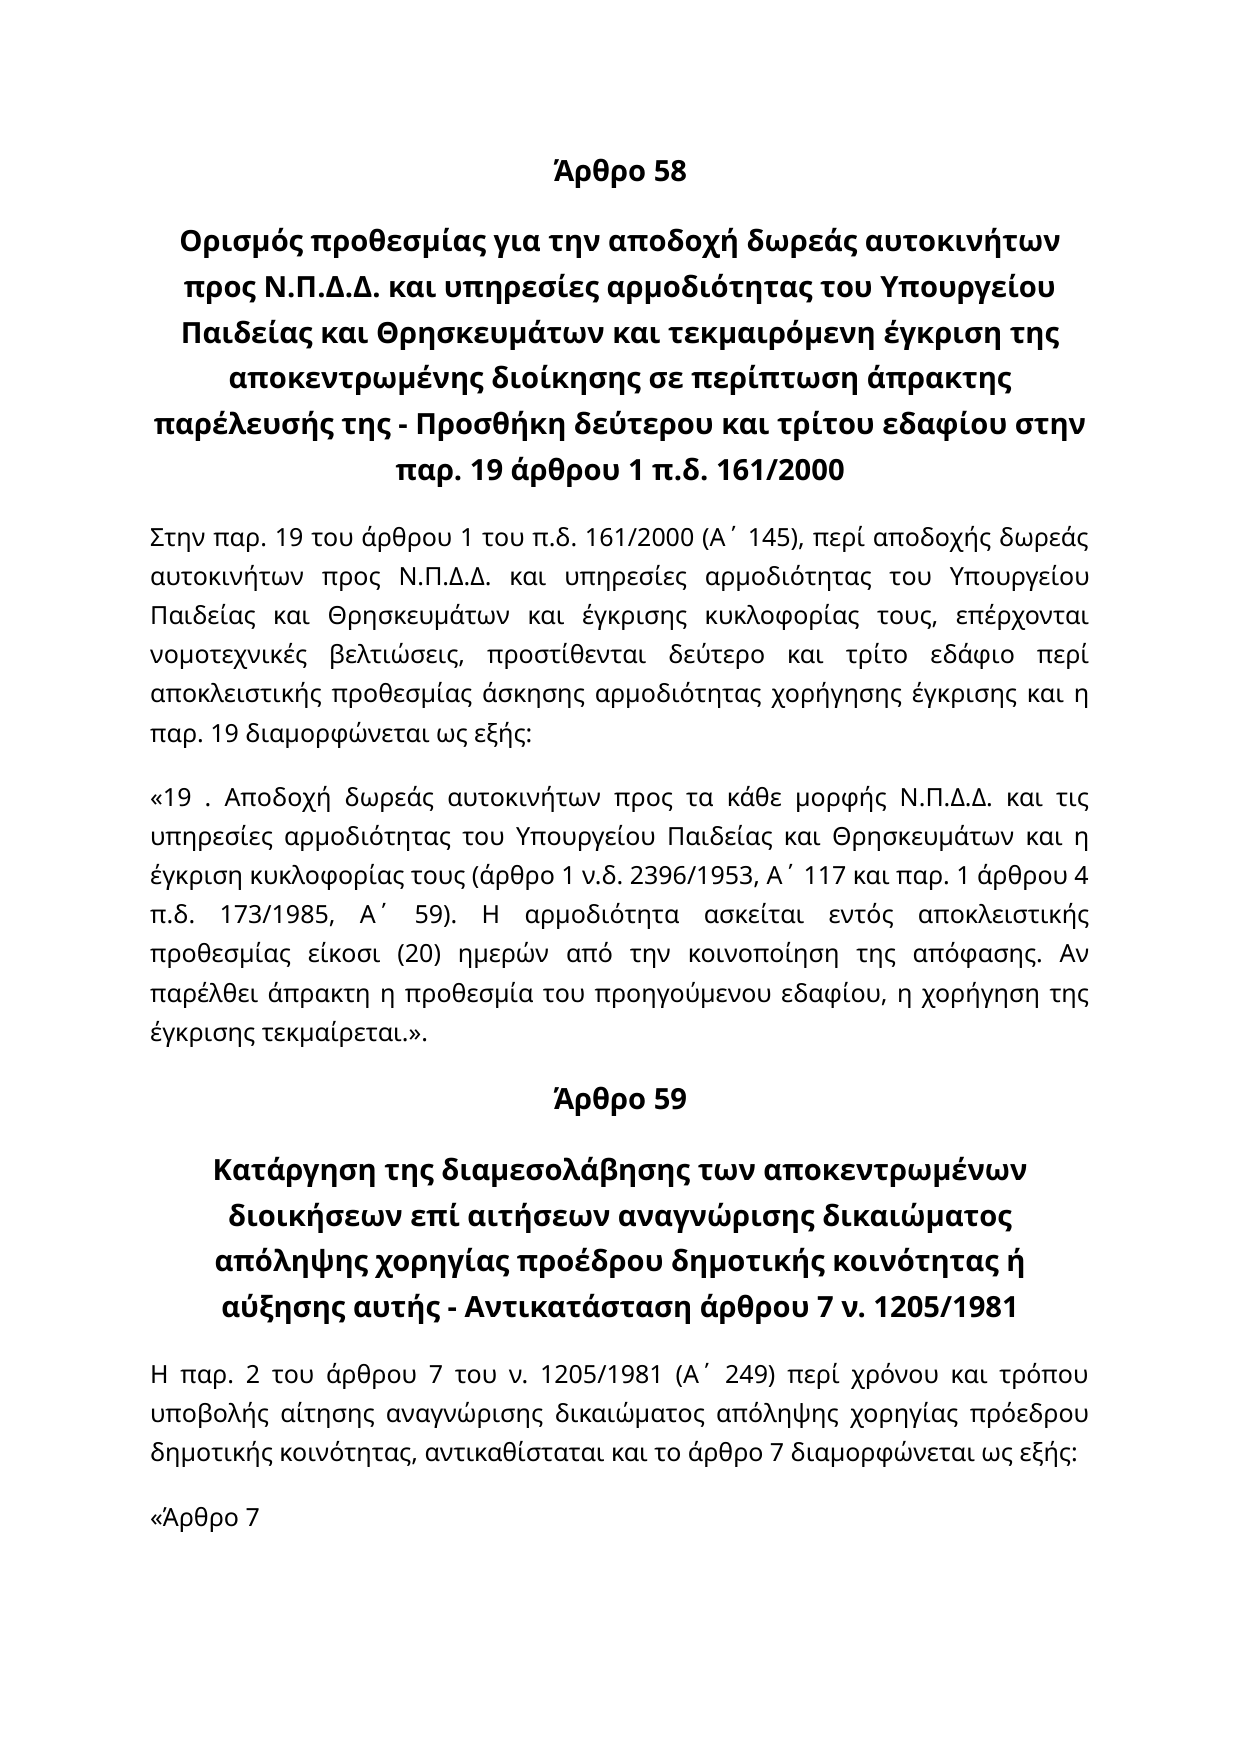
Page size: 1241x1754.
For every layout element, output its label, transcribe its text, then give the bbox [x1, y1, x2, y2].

subtitle Άρθρο 59 [150, 1078, 1090, 1118]
subtitle Κατάργηση της διαμεσολάβησης των αποκεντρωμένων διοικήσεων επί αιτήσεων αναγνώρισης δικαιώματος απόληψης χορηγίας προέδρου δημοτικής κοινότητας ή αύξησης αυτής - Αντικατάσταση άρθρου 7 ν. 1205/1981 [150, 1149, 1090, 1326]
text Η παρ. 2 του άρθρου 7 του ν. 1205/1981 (Α΄ 249) περί χρόνου και τρόπου υποβολής αίτησης αναγνώρισης δικαιώματος απόληψης χορηγίας πρόεδρου δημοτικής κοινότητας, αντικαθίσταται και το άρθρο 7 διαμορφώνεται ως εξής: [150, 1357, 1090, 1469]
text Στην παρ. 19 του άρθρου 1 του π.δ. 161/2000 (Α΄ 145), περί αποδοχής δωρεάς αυτοκινήτων προς Ν.Π.Δ.Δ. και υπηρεσίες αρμοδιότητας του Υπουργείου Παιδείας και Θρησκευμάτων και έγκρισης κυκλοφορίας τους, επέρχονται νομοτεχνικές βελτιώσεις, προστίθενται δεύτερο και τρίτο εδάφιο περί αποκλειστικής προθεσμίας άσκησης αρμοδιότητας χορήγησης έγκρισης και η παρ. 19 διαμορφώνεται ως εξής: [150, 519, 1090, 749]
subtitle Ορισμός προθεσμίας για την αποδοχή δωρεάς αυτοκινήτων προς Ν.Π.Δ.Δ. και υπηρεσίες αρμοδιότητας του Υπουργείου Παιδείας και Θρησκευμάτων και τεκμαιρόμενη έγκριση της αποκεντρωμένης διοίκησης σε περίπτωση άπρακτης παρέλευσής της - Προσθήκη δεύτερου και τρίτου εδαφίου στην παρ. 19 άρθρου 1 π.δ. 161/2000 [150, 221, 1090, 488]
text «Άρθρο 7 [150, 1499, 1090, 1533]
text «19 . Αποδοχή δωρεάς αυτοκινήτων προς τα κάθε μορφής Ν.Π.Δ.Δ. και τις υπηρεσίες αρμοδιότητας του Υπουργείου Παιδείας και Θρησκευμάτων και η έγκριση κυκλοφορίας τους (άρθρο 1 ν.δ. 2396/1953, Α΄ 117 και παρ. 1 άρθρου 4 π.δ. 173/1985, Α΄ 59). Η αρμοδιότητα ασκείται εντός αποκλειστικής προθεσμίας είκοσι (20) ημερών από την κοινοποίηση της απόφασης. Αν παρέλθει άπρακτη η προθεσμία του προηγούμενου εδαφίου, η χορήγηση της έγκρισης τεκμαίρεται.». [150, 779, 1090, 1048]
subtitle Άρθρο 58 [150, 150, 1090, 190]
